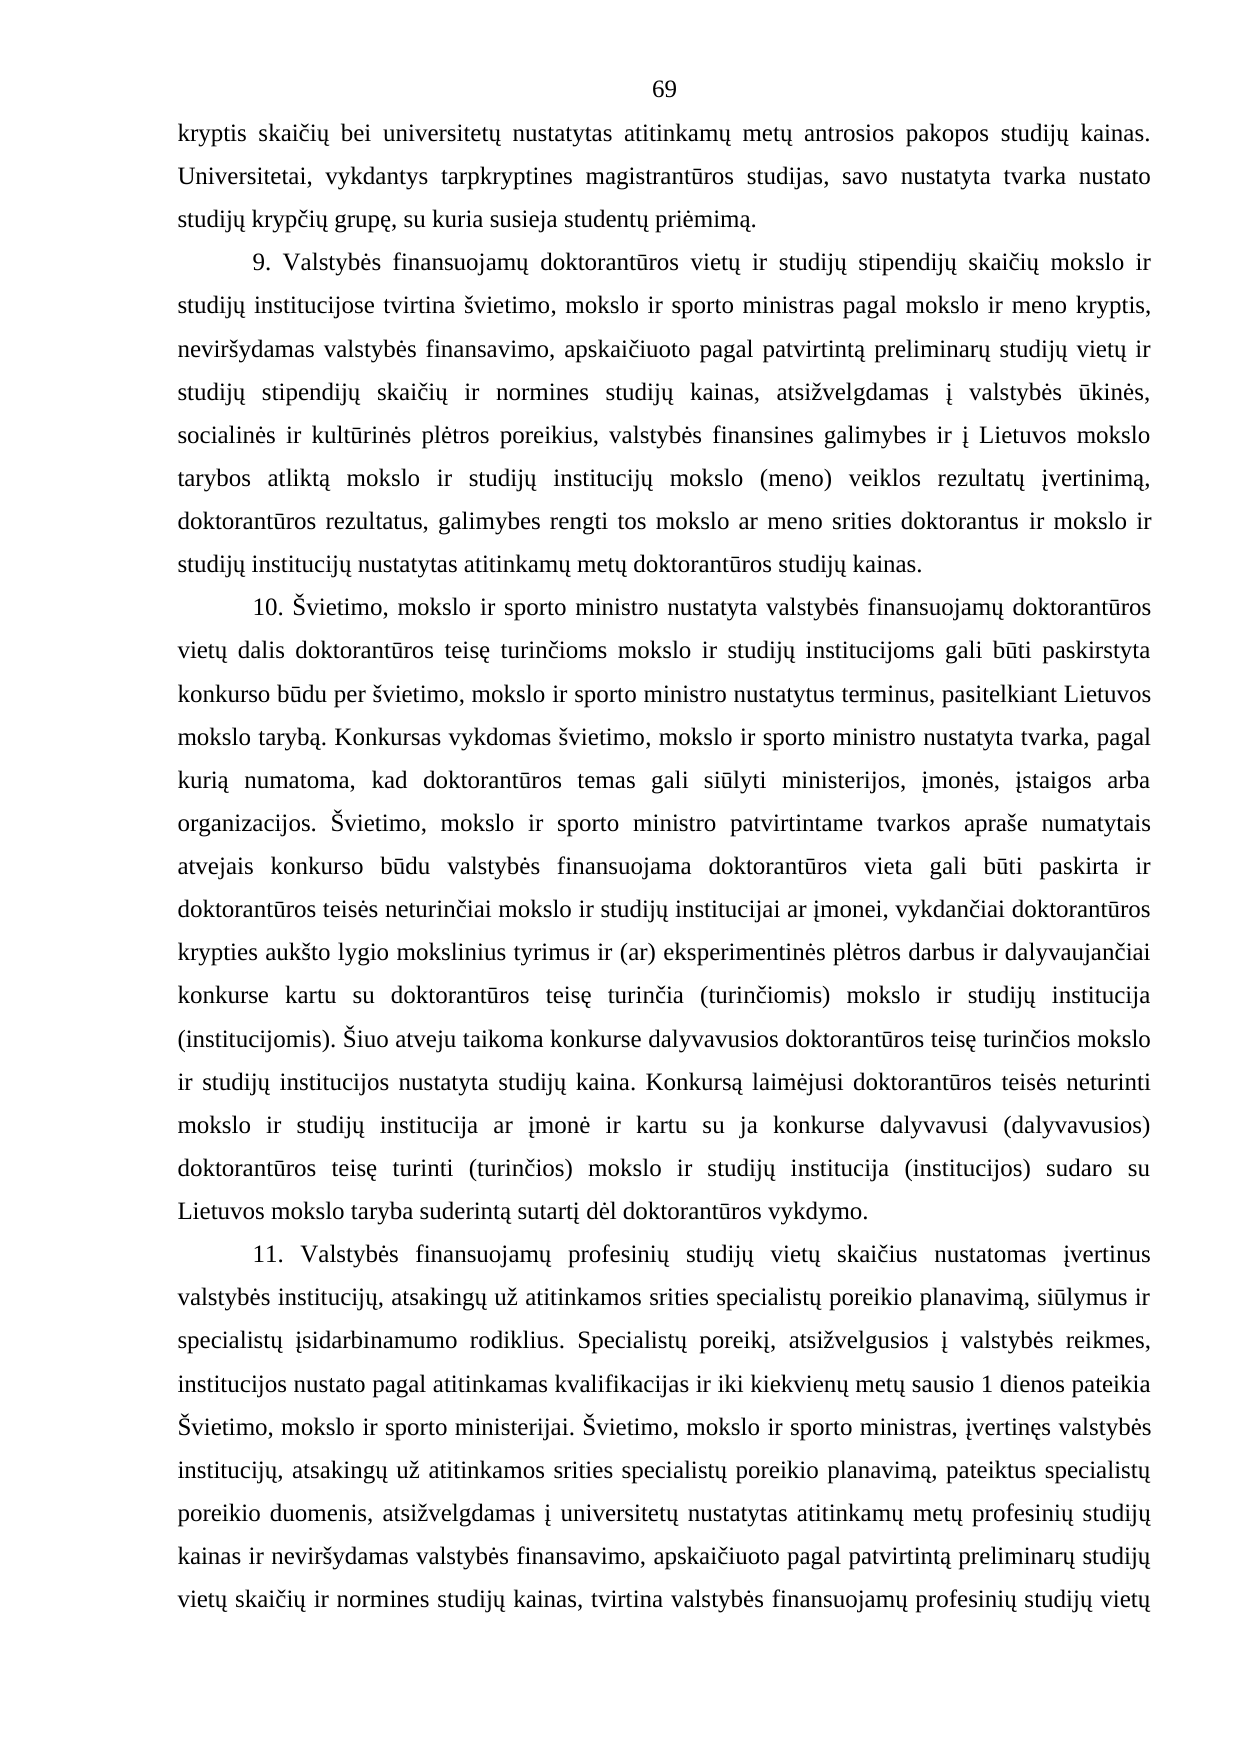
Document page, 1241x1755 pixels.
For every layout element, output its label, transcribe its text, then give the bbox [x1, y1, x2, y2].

text kryptis skaičių bei universitetų nustatytas atitinkamų metų antrosios pakopos studijų kainas. Universitetai, vykdantys tarpkryptines magistrantūros studijas, savo nustatyta tvarka nustato studijų krypčių grupę, su kuria susieja studentų priėmimą. [177, 118, 1152, 233]
text 10. Švietimo, mokslo ir sporto ministro nustatyta valstybės finansuojamų doktorantūros vietų dalis doktorantūros teisę turinčioms mokslo ir studijų institucijoms gali būti paskirstyta konkurso būdu per švietimo, mokslo ir sporto ministro nustatytus terminus, pasitelkiant Lietuvos mokslo tarybą. Konkursas vykdomas švietimo, mokslo ir sporto ministro nustatyta tvarka, pagal kurią numatoma, kad doktorantūros temas gali siūlyti ministerijos, įmonės, įstaigos arba organizacijos. Švietimo, mokslo ir sporto ministro patvirtintame tvarkos apraše numatytais atvejais konkurso būdu valstybės finansuojama doktorantūros vieta gali būti paskirta ir doktorantūros teisės neturinčiai mokslo ir studijų institucijai ar įmonei, vykdančiai doktorantūros krypties aukšto lygio mokslinius tyrimus ir (ar) eksperimentinės plėtros darbus ir dalyvaujančiai konkurse kartu su doktorantūros teisę turinčia (turinčiomis) mokslo ir studijų institucija (institucijomis). Šiuo atveju taikoma konkurse dalyvavusios doktorantūros teisę turinčios mokslo ir studijų institucijos nustatyta studijų kaina. Konkursą laimėjusi doktorantūros teisės neturinti mokslo ir studijų institucija ar įmonė ir kartu su ja konkurse dalyvavusi (dalyvavusios) doktorantūros teisę turinti (turinčios) mokslo ir studijų institucija (institucijos) sudaro su Lietuvos mokslo taryba suderintą sutartį dėl doktorantūros vykdymo. [177, 592, 1152, 1225]
text 9. Valstybės finansuojamų doktorantūros vietų ir studijų stipendijų skaičių mokslo ir studijų institucijose tvirtina švietimo, mokslo ir sporto ministras pagal mokslo ir meno kryptis, neviršydamas valstybės finansavimo, apskaičiuoto pagal patvirtintą preliminarų studijų vietų ir studijų stipendijų skaičių ir normines studijų kainas, atsižvelgdamas į valstybės ūkinės, socialinės ir kultūrinės plėtros poreikius, valstybės finansines galimybes ir į Lietuvos mokslo tarybos atliktą mokslo ir studijų institucijų mokslo (meno) veiklos rezultatų įvertinimą, doktorantūros rezultatus, galimybes rengti tos mokslo ar meno srities doktorantus ir mokslo ir studijų institucijų nustatytas atitinkamų metų doktorantūros studijų kainas. [177, 247, 1152, 578]
text 11. Valstybės finansuojamų profesinių studijų vietų skaičius nustatomas įvertinus valstybės institucijų, atsakingų už atitinkamos srities specialistų poreikio planavimą, siūlymus ir specialistų įsidarbinamumo rodiklius. Specialistų poreikį, atsižvelgusios į valstybės reikmes, institucijos nustato pagal atitinkamas kvalifikacijas ir iki kiekvienų metų sausio 1 dienos pateikia Švietimo, mokslo ir sporto ministerijai. Švietimo, mokslo ir sporto ministras, įvertinęs valstybės institucijų, atsakingų už atitinkamos srities specialistų poreikio planavimą, pateiktus specialistų poreikio duomenis, atsižvelgdamas į universitetų nustatytas atitinkamų metų profesinių studijų kainas ir neviršydamas valstybės finansavimo, apskaičiuoto pagal patvirtintą preliminarų studijų vietų skaičių ir normines studijų kainas, tvirtina valstybės finansuojamų profesinių studijų vietų [177, 1239, 1152, 1613]
